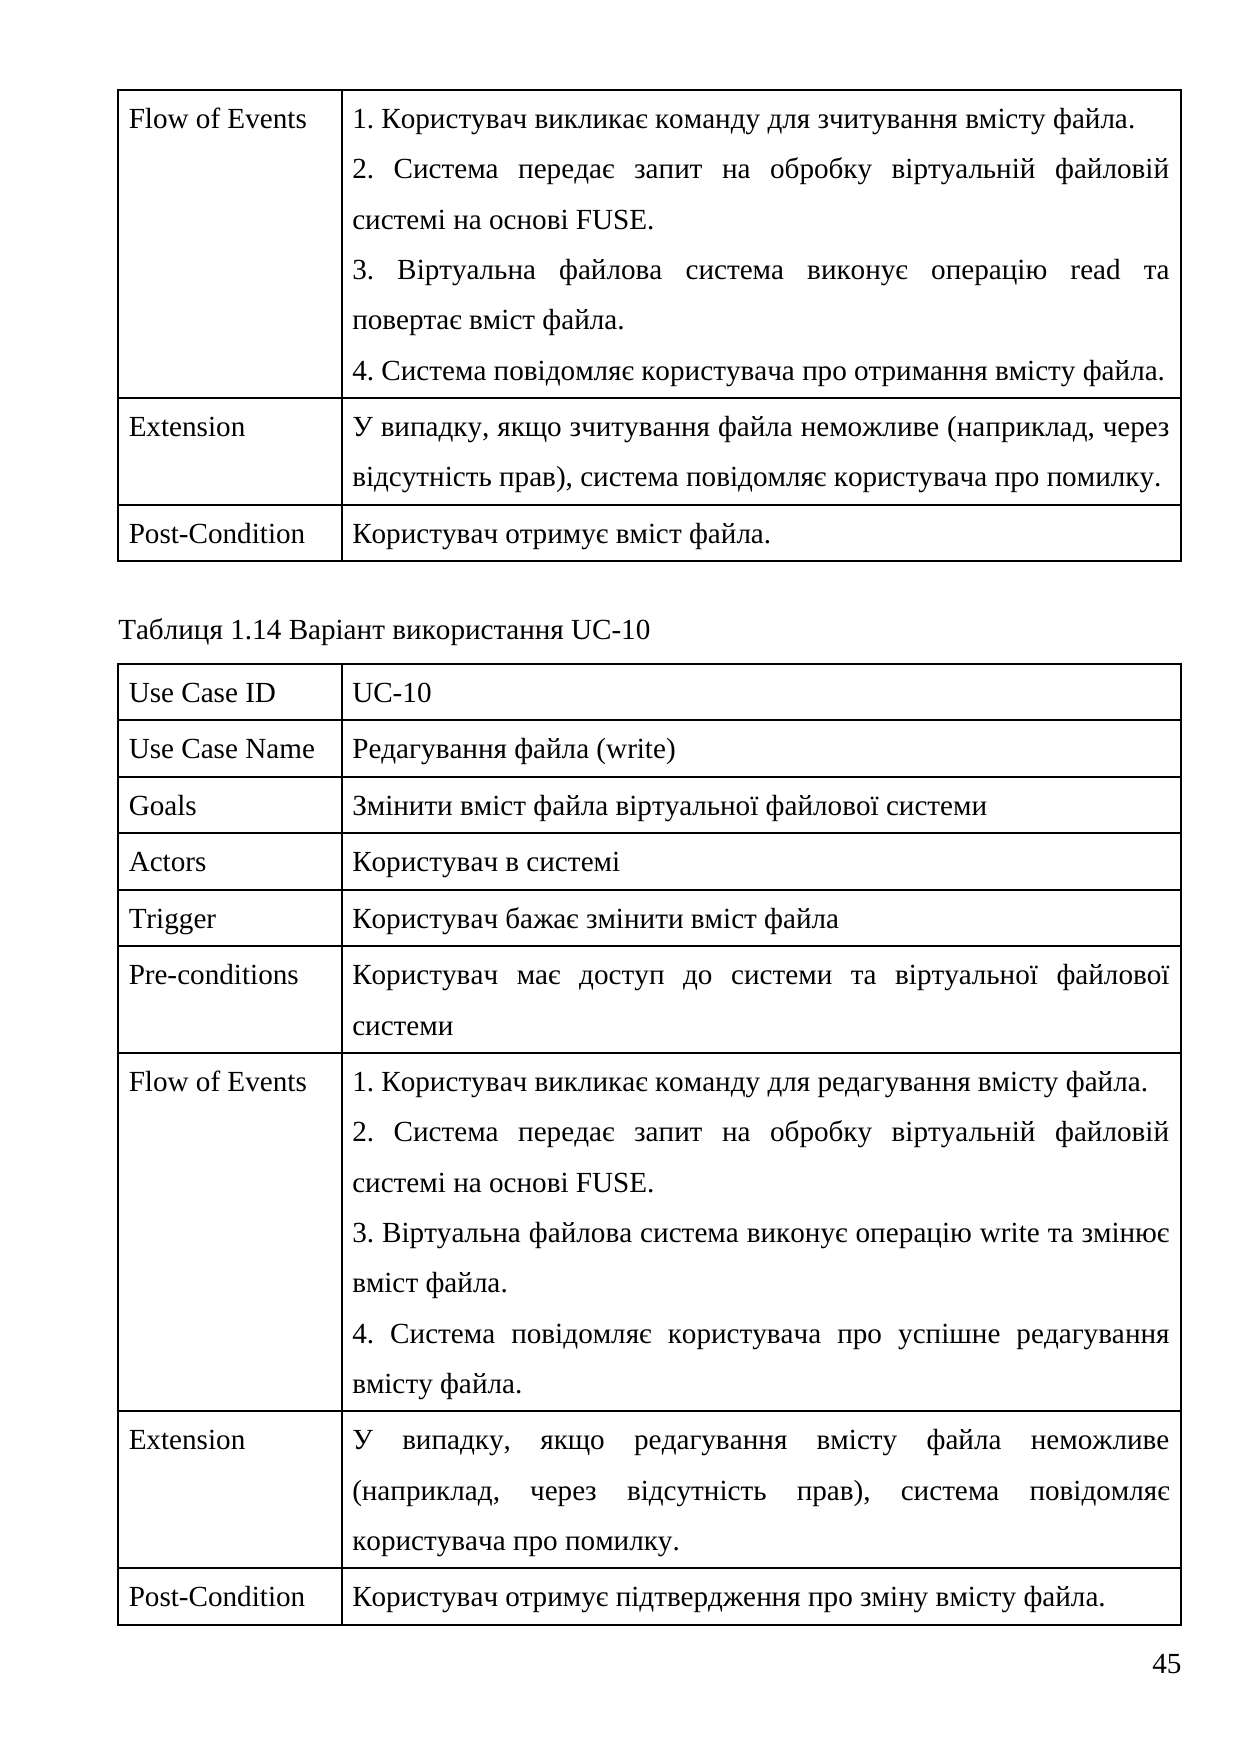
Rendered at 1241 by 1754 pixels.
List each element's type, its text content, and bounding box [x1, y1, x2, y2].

table_cell Extension [119, 1412, 341, 1567]
table_cell Користувач має доступ до системи та віртуальної файлової системи [343, 947, 1180, 1052]
table_cell У випадку, якщо редагування вмісту файла неможливе (наприклад, через відсутність прав), система повідомляє користувача про помилку. [343, 1412, 1180, 1567]
table_cell Actors [119, 834, 341, 888]
table_cell Trigger [119, 891, 341, 945]
table_cell 1. Користувач викликає команду для зчитування вмісту файла. 2. Система передає запит на обробку віртуальній файловій системі на основі FUSE. 3. Віртуальна файлова система виконує операцію read та повертає вміст файла. 4. Система повідомляє користувача про отримання вмісту файла. [343, 91, 1180, 397]
table_cell Flow of Events [119, 91, 341, 397]
table_cell Користувач отримує підтвердження про зміну вмісту файла. [343, 1569, 1180, 1623]
table_cell Extension [119, 399, 341, 503]
table_cell Змінити вміст файла віртуальної файлової системи [343, 778, 1180, 832]
table_cell 1. Користувач викликає команду для редагування вмісту файла. 2. Система передає запит на обробку віртуальній файловій системі на основі FUSE. 3. Віртуальна файлова система виконує операцію write та змінює вміст файла. 4. Система повідомляє користувача про успішне редагування вмісту файла. [343, 1054, 1180, 1410]
table_cell Post-Condition [119, 506, 341, 560]
table_cell Pre-conditions [119, 947, 341, 1052]
table_cell Користувач в системі [343, 834, 1180, 888]
table_cell Користувач бажає змінити вміст файла [343, 891, 1180, 945]
list Варіант використання UC-10 [118, 612, 1181, 646]
table_cell Use Case Name [119, 721, 341, 776]
table_cell Flow of Events [119, 1054, 341, 1410]
table_cell Користувач отримує вміст файла. [343, 506, 1180, 560]
table_header UC-10 [343, 665, 1180, 719]
table_cell Post-Condition [119, 1569, 341, 1623]
table_header Use Case ID [119, 665, 341, 719]
table_cell Goals [119, 778, 341, 832]
table_cell У випадку, якщо зчитування файла неможливе (наприклад, через відсутність прав), система повідомляє користувача про помилку. [343, 399, 1180, 503]
table_cell Редагування файла (write) [343, 721, 1180, 776]
